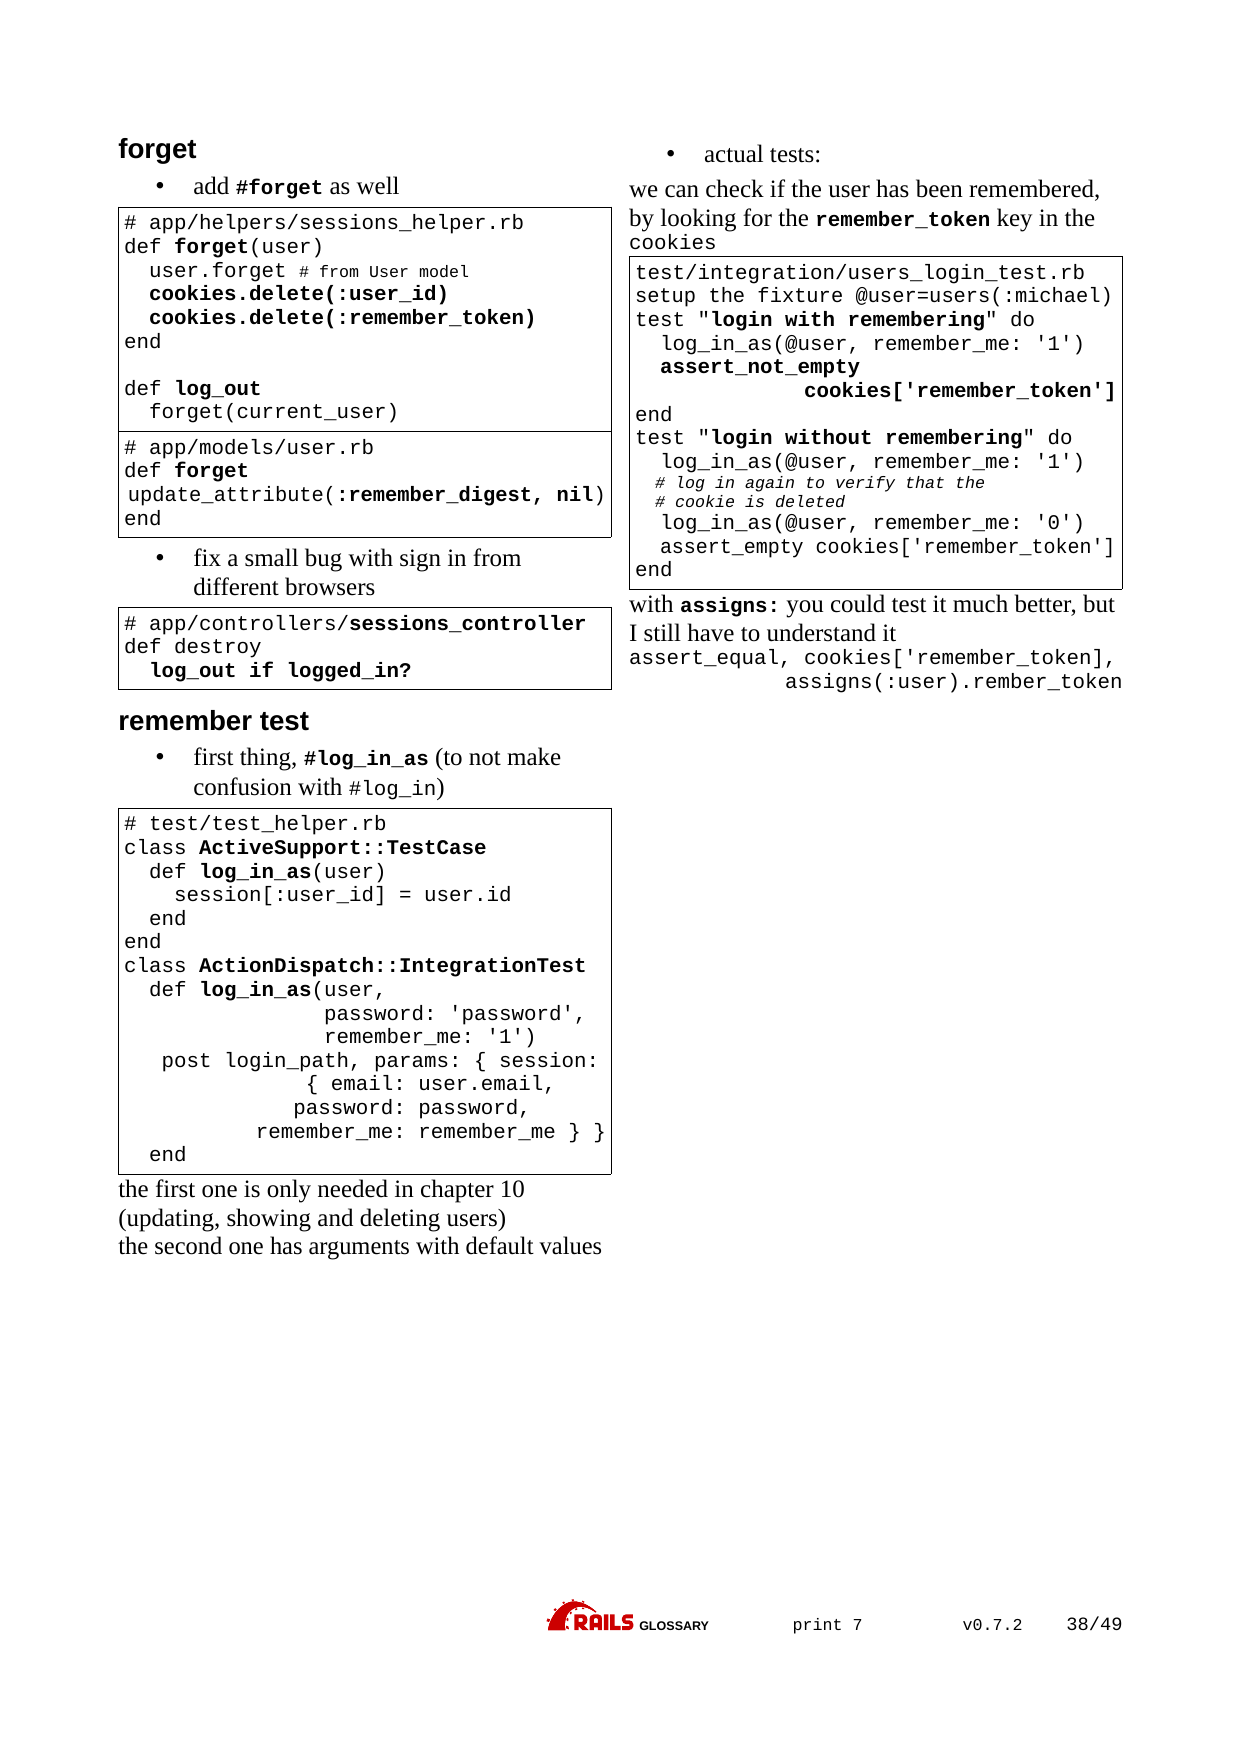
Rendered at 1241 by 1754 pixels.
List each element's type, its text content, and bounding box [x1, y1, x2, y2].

text the first one is only needed in chapter 10 (updating, showing and deleting users) [118, 1175, 611, 1231]
text the second one has arguments with default values [118, 1231, 611, 1260]
text we can check if the user has been remembered, by looking for the remember_token key in the cookies [629, 174, 1122, 256]
table_header # test/test_helper.rb class ActiveSupport::TestCase def log_in_as(user) session[:user_id] = user.id end end class ActionDispatch::IntegrationTest def log_in_as(user, password: 'password', remember_me: '1') post login_path, params: { session: { email: user.email, password: password, remember_me: remember_me } } end [119, 809, 611, 1174]
table_header # app/controllers/sessions_controller def destroy log_out if logged_in? [119, 608, 611, 689]
table_cell # app/models/user.rb def forget update_attribute(:remember_digest, nil) end [119, 432, 611, 537]
table_header test/integration/users_login_test.rb setup the fixture @user=users(:michael) test "login with remembering" do log_in_as(@user, remember_me: '1') assert_not_empty cookies['remember_token'] end test "login without remembering" do log_in_as(@user, remember_me: '1') # log in again to verify that the # cookie is deleted log_in_as(@user, remember_me: '0') assert_empty cookies['remember_token'] end [630, 257, 1122, 589]
text with assigns: you could test it much better, but I still have to understand it [629, 590, 1122, 647]
subtitle assigns(:user).rember_token [629, 671, 1122, 694]
list fix a small bug with sign in from different browsers [156, 543, 611, 601]
list actual tests: [666, 139, 1122, 168]
list add #forget as well [156, 171, 611, 200]
subtitle remember test [118, 704, 611, 736]
table_header # app/helpers/sessions_helper.rb def forget(user) user.forget # from User model cookies.delete(:user_id) cookies.delete(:remember_token) end def log_out forget(current_user) [119, 208, 611, 431]
list first thing, #log_in_as (to not make confusion with #log_in) [156, 742, 611, 801]
text assert_equal, cookies['remember_token], [629, 647, 1122, 671]
subtitle forget [118, 133, 611, 165]
